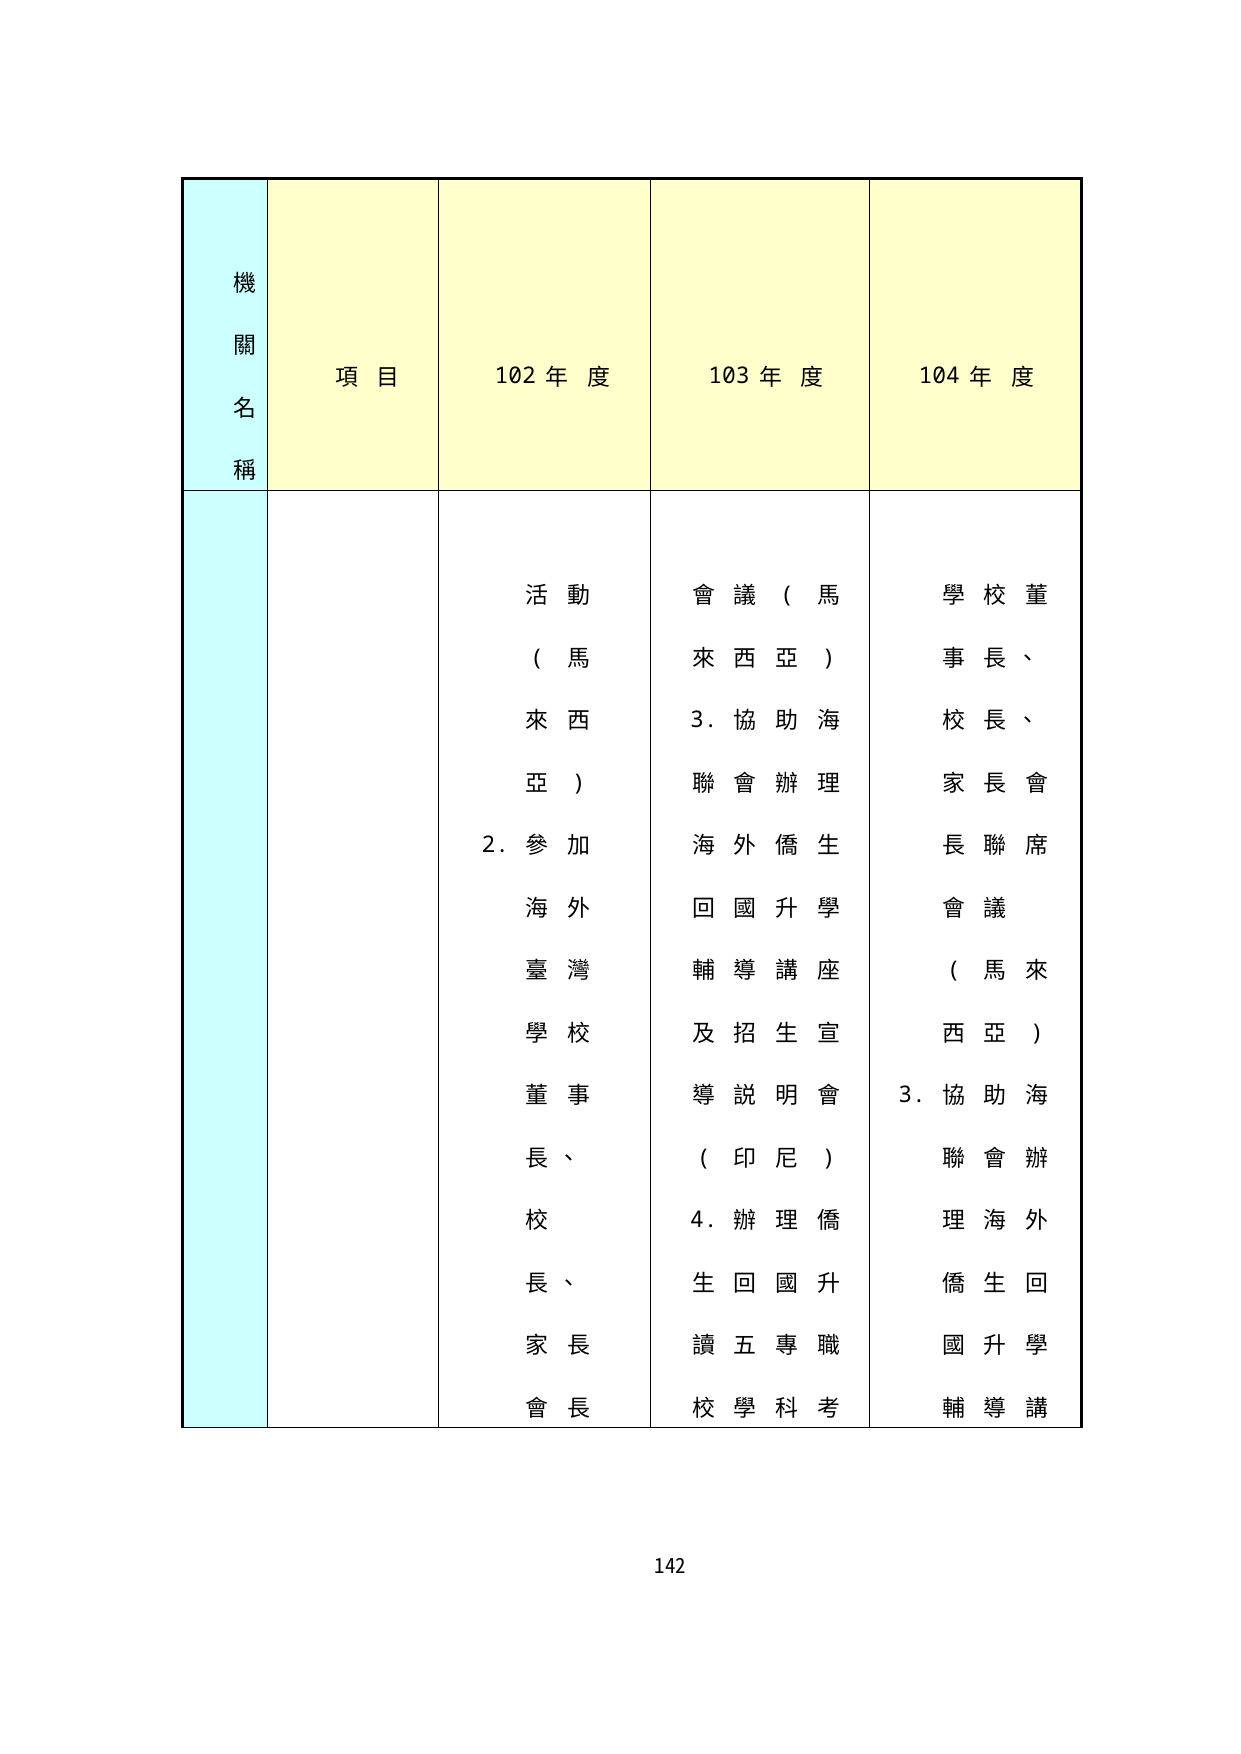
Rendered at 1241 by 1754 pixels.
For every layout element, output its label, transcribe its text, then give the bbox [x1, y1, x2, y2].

table_header 項目 [268, 180, 438, 490]
table_cell 會議(馬來西亞) 3.協助海聯會辦理海外僑生回國升學輔導講座及招生宣導説明會(印尼) 4.辦理僑生回國升讀五專職校學科考 [651, 491, 869, 1427]
table_header 102年度 [439, 180, 650, 490]
table_header 104年度 [870, 180, 1080, 490]
table_cell [268, 491, 438, 1427]
table_cell 活動(馬來西亞) 2.參加海外臺灣學校董事長、校長、家長會長 [439, 491, 650, 1427]
table_cell 學校董事長、校長、家長會長聯席會議(馬來西亞) 3.協助海聯會辦理海外僑生回國升學輔導講 [870, 491, 1080, 1427]
table_cell [184, 491, 267, 1427]
table_header 機關名稱 [184, 180, 267, 490]
table_header 103年度 [651, 180, 869, 490]
